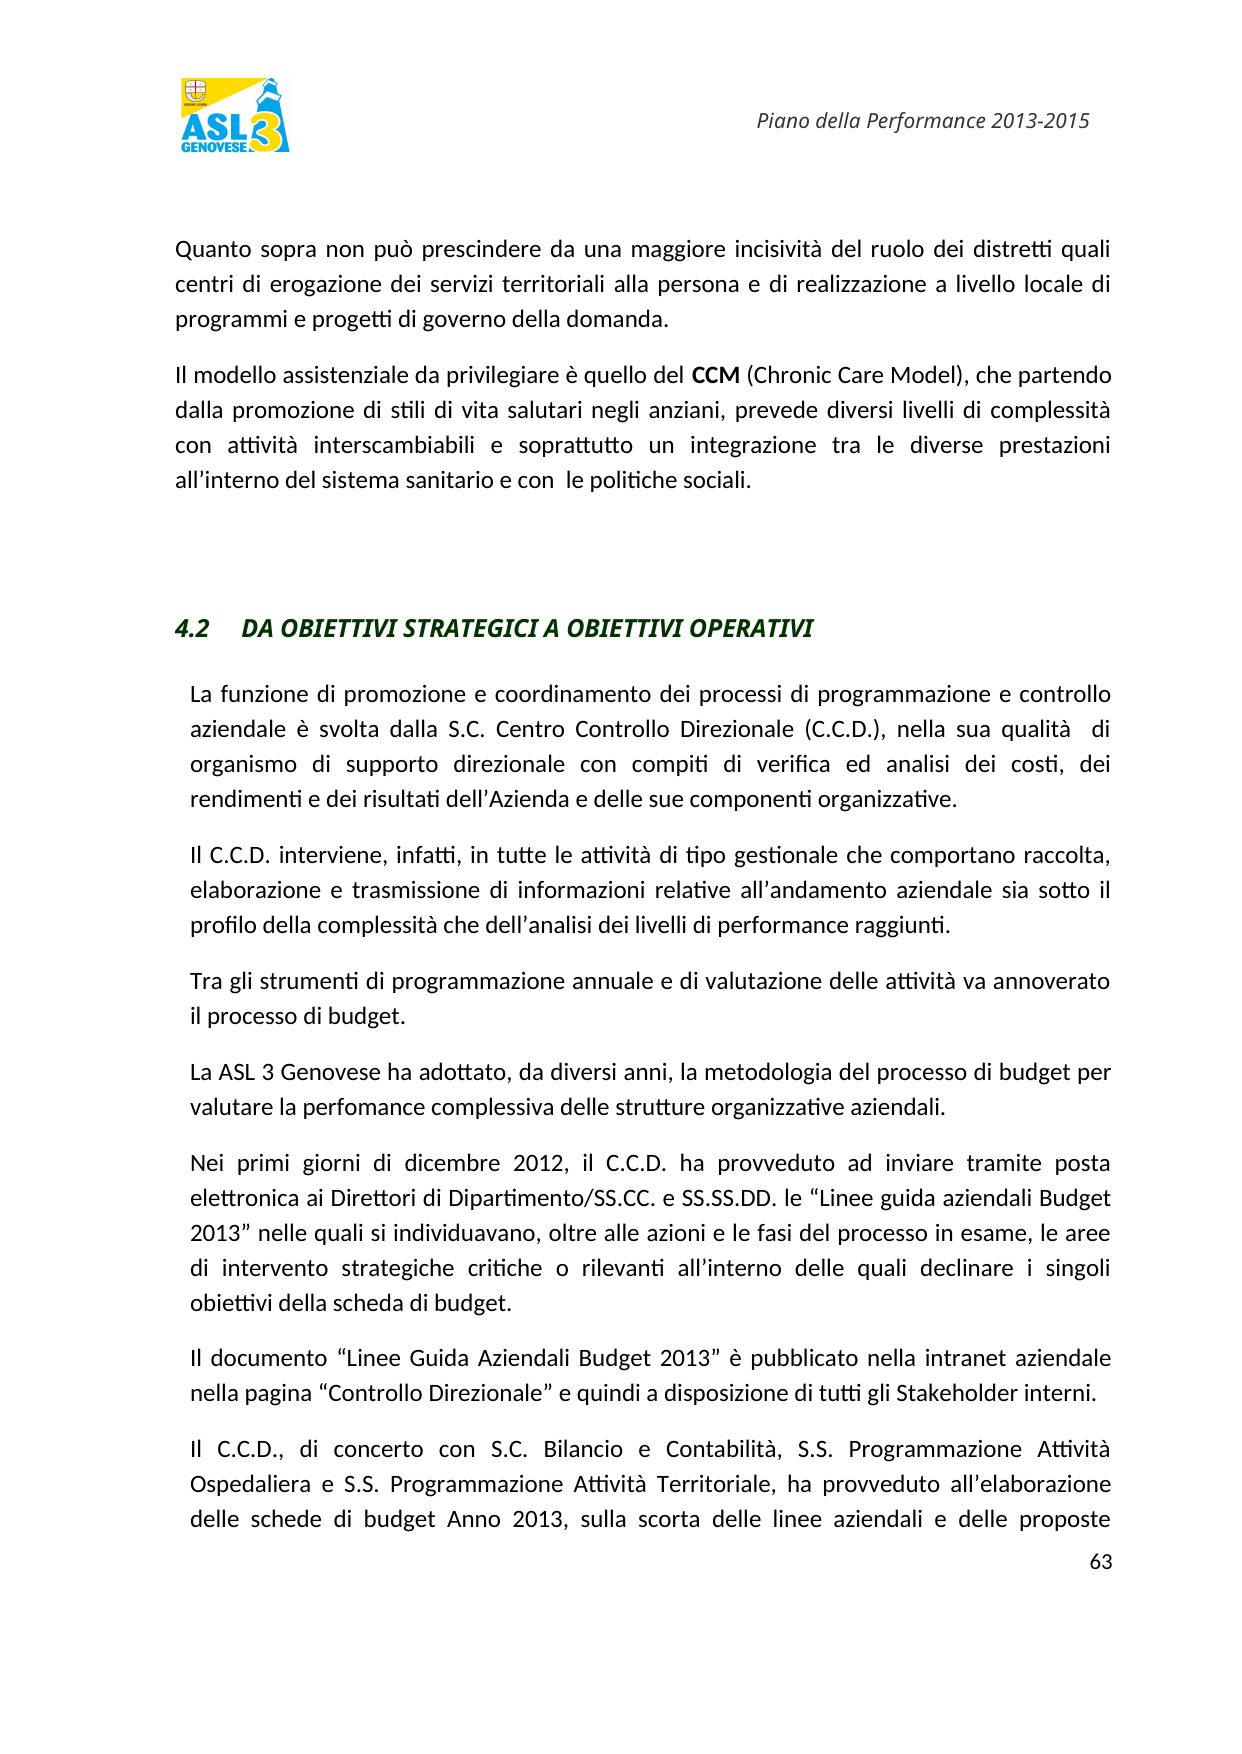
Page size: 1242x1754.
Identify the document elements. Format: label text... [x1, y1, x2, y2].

text Tra gli strumenti di programmazione annuale e di valutazione delle attività va annoverato il processo di budget. [190, 965, 1112, 1031]
text Il documento “Linee Guida Aziendali Budget 2013” è pubblicato nella intranet aziendale nella pagina “Controllo Direzionale” e quindi a disposizione di tutti gli Stakeholder interni. [190, 1342, 1112, 1408]
text Quanto sopra non può prescindere da una maggiore incisività del ruolo dei distretti quali centri di erogazione dei servizi territoriali alla persona e di realizzazione a livello locale di programmi e progetti di governo della domanda. [175, 233, 1112, 334]
text La funzione di promozione e coordinamento dei processi di programmazione e controllo aziendale è svolta dalla S.C. Centro Controllo Direzionale (C.C.D.), nella sua qualità di organismo di supporto direzionale con compiti di verifica ed analisi dei costi, dei rendimenti e dei risultati dell’Azienda e delle sue componenti organizzative. [190, 678, 1112, 814]
text Nei primi giorni di dicembre 2012, il C.C.D. ha provveduto ad inviare tramite posta elettronica ai Direttori di Dipartimento/SS.CC. e SS.SS.DD. le “Linee guida aziendali Budget 2013” nelle quali si individuavano, oltre alle azioni e le fasi del processo in esame, le aree di intervento strategiche critiche o rilevanti all’interno delle quali declinare i singoli obiettivi della scheda di budget. [190, 1147, 1112, 1317]
text Il modello assistenziale da privilegiare è quello del CCM (Chronic Care Model), che partendo dalla promozione di stili di vita salutari negli anziani, prevede diversi livelli di complessità con attività interscambiabili e soprattutto un integrazione tra le diverse prestazioni all’interno del sistema sanitario e con le politiche sociali. [175, 359, 1112, 495]
text 4.2 DA OBIETTIVI STRATEGICI A OBIETTIVI OPERATIVI [175, 610, 1014, 644]
text Il C.C.D. interviene, infatti, in tutte le attività di tipo gestionale che comportano raccolta, elaborazione e trasmissione di informazioni relative all’andamento aziendale sia sotto il profilo della complessità che dell’analisi dei livelli di performance raggiunti. [190, 839, 1112, 940]
text Il C.C.D., di concerto con S.C. Bilancio e Contabilità, S.S. Programmazione Attività Ospedaliera e S.S. Programmazione Attività Territoriale, ha provveduto all’elaborazione delle schede di budget Anno 2013, sulla scorta delle linee aziendali e delle proposte [190, 1433, 1112, 1534]
text La ASL 3 Genovese ha adottato, da diversi anni, la metodologia del processo di budget per valutare la perfomance complessiva delle strutture organizzative aziendali. [190, 1056, 1112, 1121]
